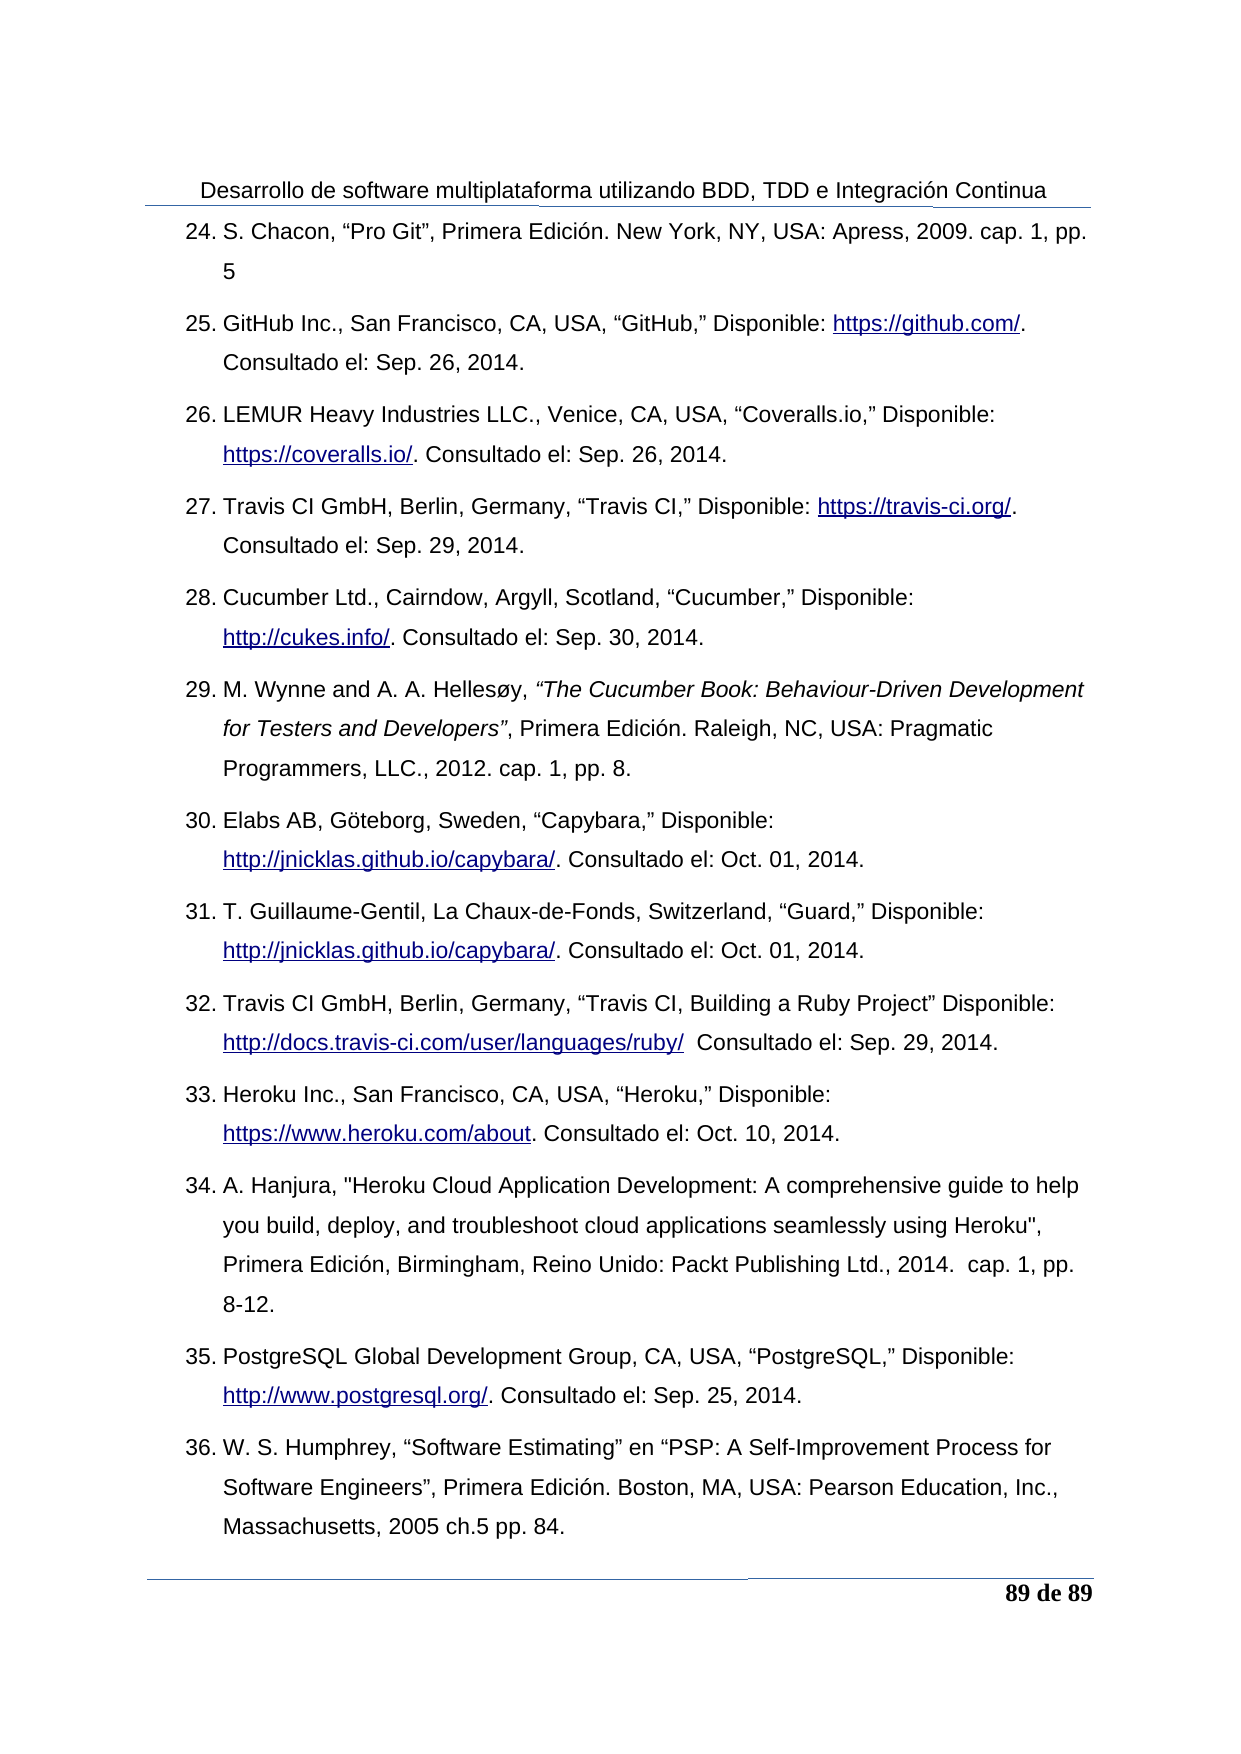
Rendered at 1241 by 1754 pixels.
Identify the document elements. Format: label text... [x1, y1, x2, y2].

subtitle Heroku Inc., San Francisco, CA, USA, “Heroku,” Disponible: https://www.heroku.com/about. Consultado el: Oct. 10, 2014. [185, 1081, 1093, 1147]
subtitle Elabs AB, Göteborg, Sweden, “Capybara,” Disponible: http://jnicklas.github.io/capybara/. Consultado el: Oct. 01, 2014. [185, 807, 1093, 872]
subtitle Cucumber Ltd., Cairndow, Argyll, Scotland, “Cucumber,” Disponible: http://cukes.info/. Consultado el: Sep. 30, 2014. [185, 584, 1093, 650]
subtitle GitHub Inc., San Francisco, CA, USA, “GitHub,” Disponible: https://github.com/. Consultado el: Sep. 26, 2014. [185, 310, 1093, 376]
subtitle Travis CI GmbH, Berlin, Germany, “Travis CI, Building a Ruby Project” Disponible: http://docs.travis-ci.com/user/languages/ruby/ Consultado el: Sep. 29, 2014. [185, 989, 1093, 1055]
subtitle LEMUR Heavy Industries LLC., Venice, CA, USA, “Coveralls.io,” Disponible: https://coveralls.io/. Consultado el: Sep. 26, 2014. [185, 401, 1093, 467]
subtitle Travis CI GmbH, Berlin, Germany, “Travis CI,” Disponible: https://travis-ci.org/. Consultado el: Sep. 29, 2014. [185, 493, 1093, 558]
subtitle W. S. Humphrey, “Software Estimating” en “PSP: A Self-Improvement Process for Software Engineers”, Primera Edición. Boston, MA, USA: Pearson Education, Inc., Massachusetts, 2005 ch.5 pp. 84. [185, 1434, 1093, 1539]
subtitle PostgreSQL Global Development Group, CA, USA, “PostgreSQL,” Disponible: http://www.postgresql.org/. Consultado el: Sep. 25, 2014. [185, 1343, 1093, 1409]
subtitle A. Hanjura, "Heroku Cloud Application Development: A comprehensive guide to help you build, deploy, and troubleshoot cloud applications seamlessly using Heroku", Primera Edición, Birmingham, Reino Unido: Packt Publishing Ltd., 2014. cap. 1, pp. 8-12. [185, 1172, 1093, 1317]
subtitle S. Chacon, “Pro Git”, Primera Edición. New York, NY, USA: Apress, 2009. cap. 1, pp. 5 [185, 218, 1093, 284]
subtitle T. Guillaume-Gentil, La Chaux-de-Fonds, Switzerland, “Guard,” Disponible: http://jnicklas.github.io/capybara/. Consultado el: Oct. 01, 2014. [185, 898, 1093, 964]
subtitle M. Wynne and A. A. Hellesøy, “The Cucumber Book: Behaviour-Driven Development for Testers and Developers”, Primera Edición. Raleigh, NC, USA: Pragmatic Programmers, LLC., 2012. cap. 1, pp. 8. [185, 676, 1093, 781]
